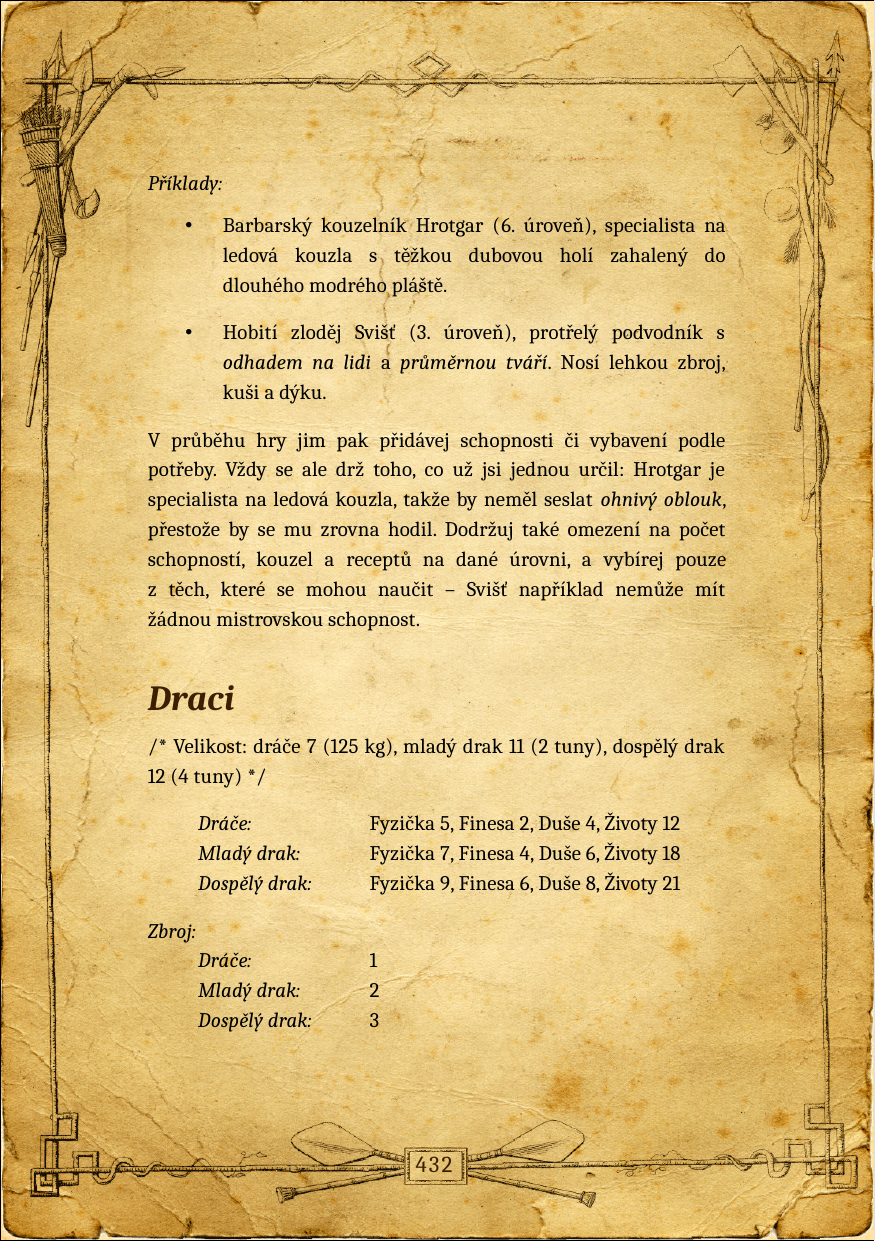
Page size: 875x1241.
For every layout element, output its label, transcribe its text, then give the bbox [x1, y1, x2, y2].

text V⁠ průběhu hry jim pak přidávej schopnosti či vybavení podle potřeby. Vždy se ale drž toho, co už jsi jednou určil: Hrotgar je specialista na ledová kouzla, takže by neměl seslat ohnivý oblouk, přestože by se mu zrovna hodil. Dodržuj také omezení na počet schopností, kouzel a⁠ receptů na dané úrovni, a⁠ vybírej pouze z⁠ těch, které se mohou naučit – Svišť například nemůže mít žádnou mistrovskou schopnost. [148, 428, 726, 632]
text Dospělý drak: 3 [198, 1009, 726, 1033]
text Mladý drak: 2 [198, 979, 726, 1003]
text /* Velikost: dráče 7 (125 kg), mladý drak 11 (2 tuny), dospělý drak 12 (4 tuny) */ [148, 734, 726, 788]
text Dospělý drak: Fyzička 9, Finesa 6, Duše 8, Životy 21 [198, 872, 726, 896]
text Příklady: [148, 172, 726, 196]
text Zbroj: [148, 919, 726, 943]
list Barbarský kouzelník Hrotgar (6. úroveň), specialista na ledová kouzla s⁠ těžkou dubovou holí zahalený do dlouhého modrého pláště. [185, 213, 726, 297]
text Dráče: 1 [198, 949, 726, 973]
list Hobití zloděj Svišť (3. úroveň), protřelý podvodník s⁠ odhadem na lidi a⁠ průměrnou tváří. Nosí lehkou zbroj, kuši a⁠ dýku. [185, 321, 726, 404]
text Dráče: Fyzička 5, Finesa 2, Duše 4, Životy 12 [198, 812, 726, 836]
text Mladý drak: Fyzička 7, Finesa 4, Duše 6, Životy 18 [198, 842, 726, 866]
subtitle Draci [148, 679, 726, 719]
picture [1, 1, 874, 1240]
